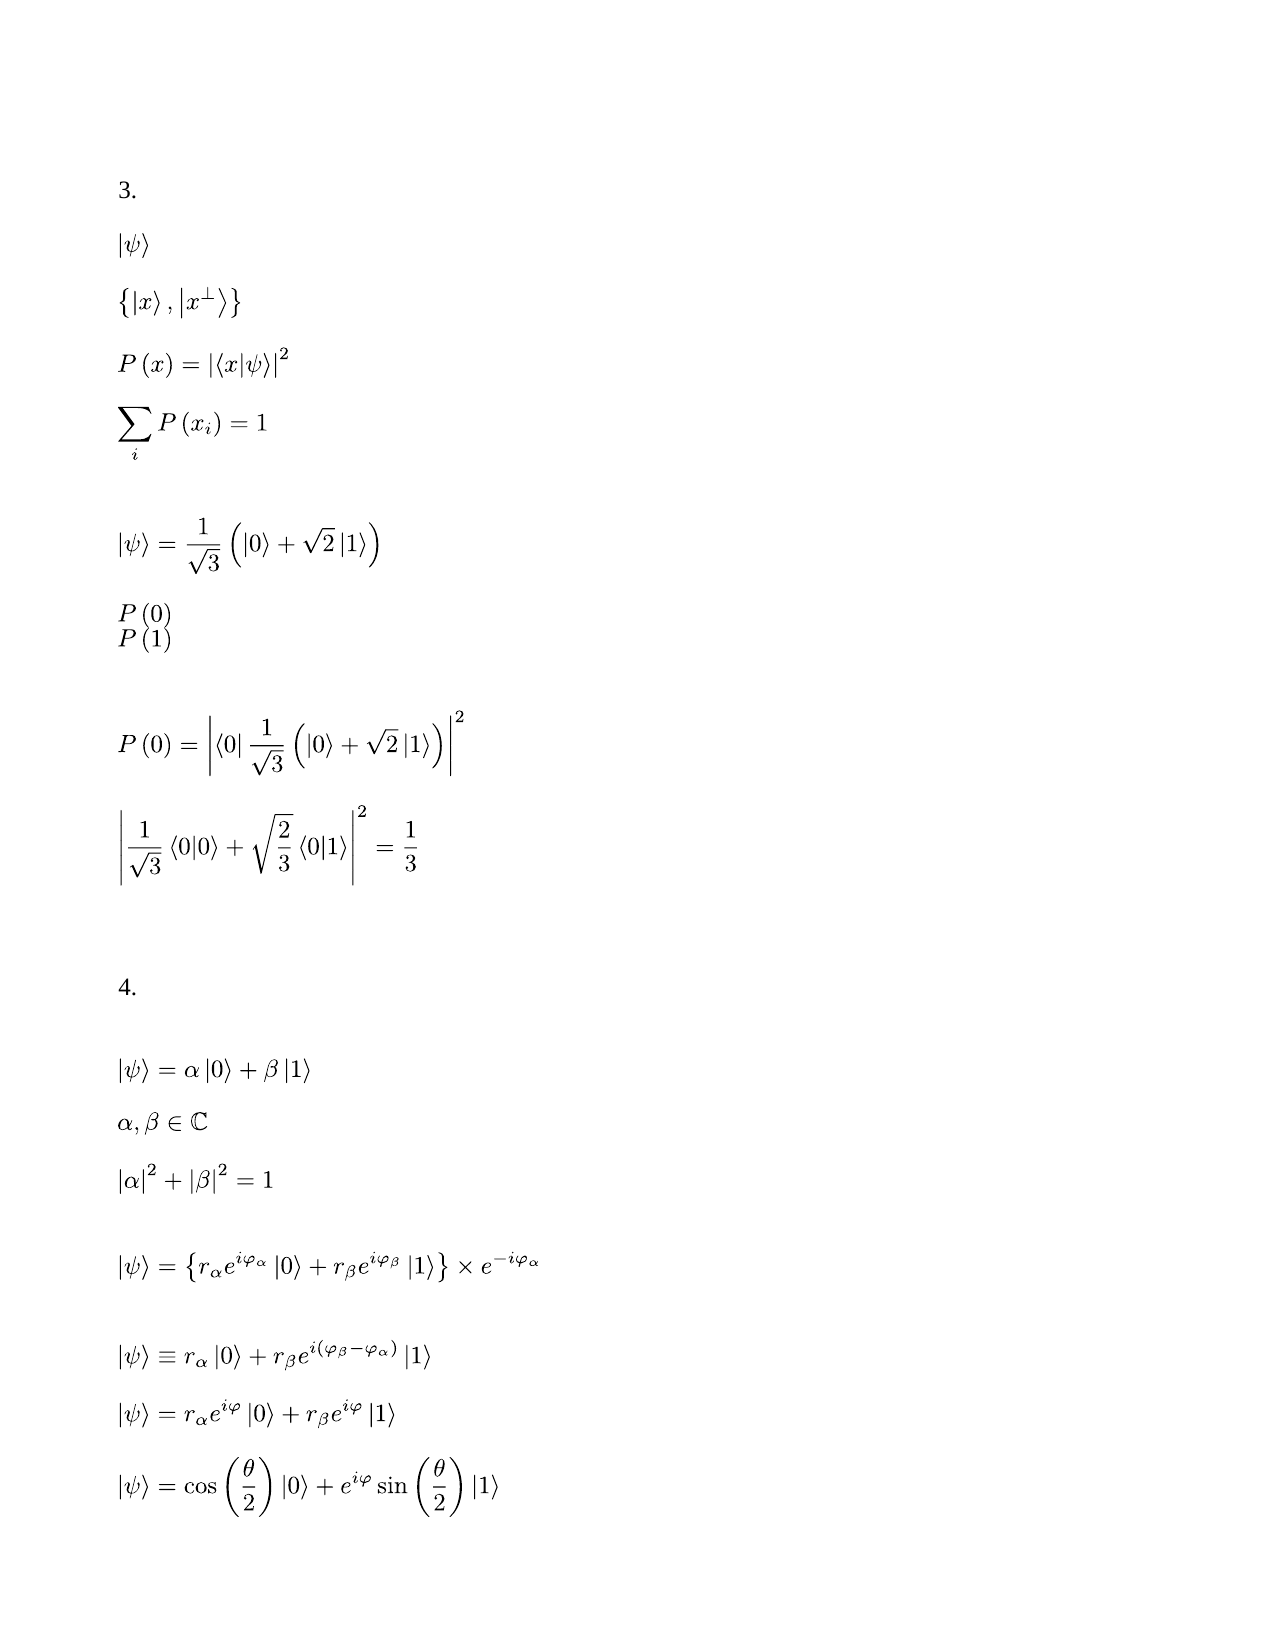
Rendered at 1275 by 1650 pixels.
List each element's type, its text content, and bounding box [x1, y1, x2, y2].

text 3. [118, 176, 1157, 204]
text 4. [118, 972, 1157, 1001]
